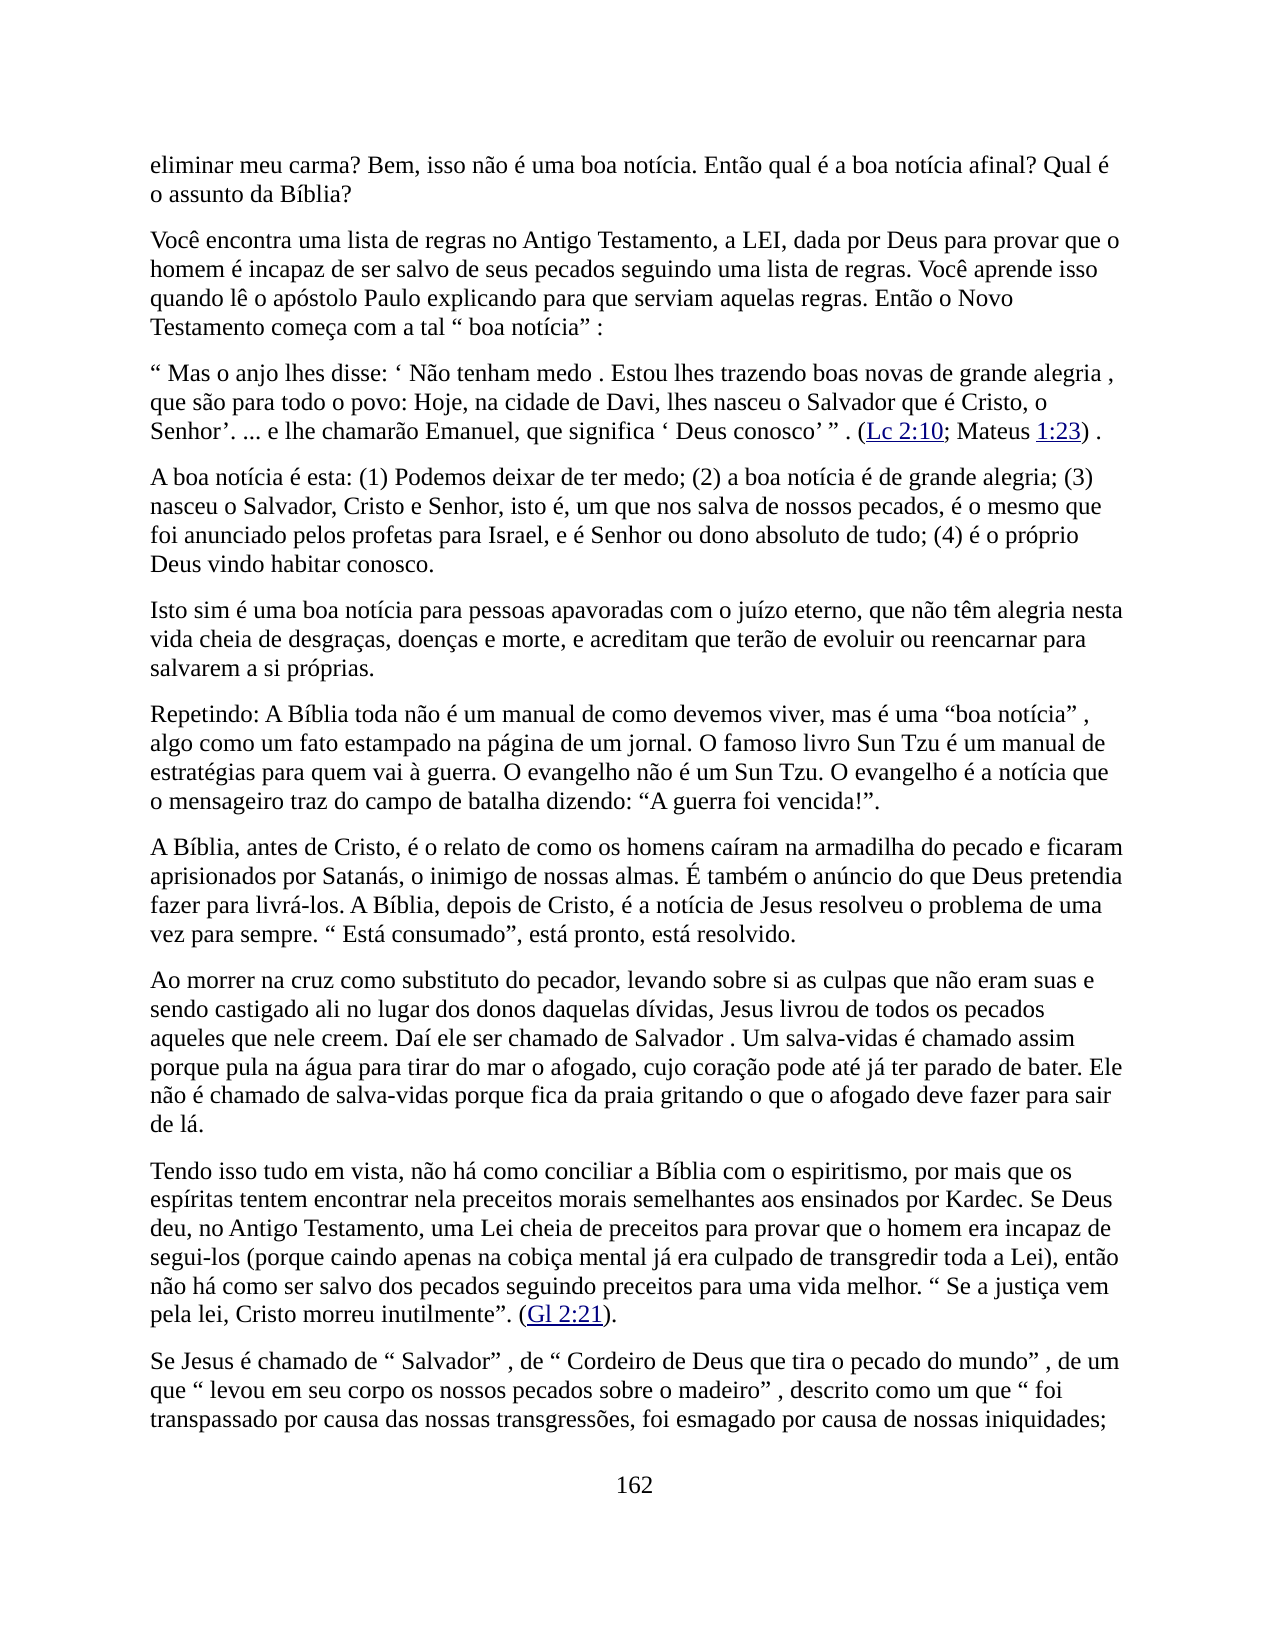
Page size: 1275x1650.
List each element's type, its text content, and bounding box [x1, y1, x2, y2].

text Você encontra uma lista de regras no Antigo Testamento, a LEI, dada por Deus para provar que o homem é incapaz de ser salvo de seus pecados seguindo uma lista de regras. Você aprende isso quando lê o apóstolo Paulo explicando para que serviam aquelas regras. Então o Novo Testamento começa com a tal “ boa notícia” : [150, 225, 1125, 340]
text Isto sim é uma boa notícia para pessoas apavoradas com o juízo eterno, que não têm alegria nesta vida cheia de desgraças, doenças e morte, e acreditam que terão de evoluir ou reencarnar para salvarem a si próprias. [150, 595, 1125, 682]
text Tendo isso tudo em vista, não há como conciliar a Bíblia com o espiritismo, por mais que os espíritas tentem encontrar nela preceitos morais semelhantes aos ensinados por Kardec. Se Deus deu, no Antigo Testamento, uma Lei cheia de preceitos para provar que o homem era incapaz de segui-los (porque caindo apenas na cobiça mental já era culpado de transgredir toda a Lei), então não há como ser salvo dos pecados seguindo preceitos para uma vida melhor. “ Se a justiça vem pela lei, Cristo morreu inutilmente”. (Gl 2:21). [150, 1156, 1125, 1328]
text A boa notícia é esta: (1) Podemos deixar de ter medo; (2) a boa notícia é de grande alegria; (3) nasceu o Salvador, Cristo e Senhor, isto é, um que nos salva de nossos pecados, é o mesmo que foi anunciado pelos profetas para Israel, e é Senhor ou dono absoluto de tudo; (4) é o próprio Deus vindo habitar conosco. [150, 462, 1125, 577]
text Repetindo: A Bíblia toda não é um manual de como devemos viver, mas é uma “boa notícia” , algo como um fato estampado na página de um jornal. O famoso livro Sun Tzu é um manual de estratégias para quem vai à guerra. O evangelho não é um Sun Tzu. O evangelho é a notícia que o mensageiro traz do campo de batalha dizendo: “A guerra foi vencida!”. [150, 699, 1125, 814]
text eliminar meu carma? Bem, isso não é uma boa notícia. Então qual é a boa notícia afinal? Qual é o assunto da Bíblia? [150, 150, 1125, 207]
text Se Jesus é chamado de “ Salvador” , de “ Cordeiro de Deus que tira o pecado do mundo” , de um que “ levou em seu corpo os nossos pecados sobre o madeiro” , descrito como um que “ foi transpassado por causa das nossas transgressões, foi esmagado por causa de nossas iniquidades; [150, 1346, 1125, 1432]
text Ao morrer na cruz como substituto do pecador, levando sobre si as culpas que não eram suas e sendo castigado ali no lugar dos donos daquelas dívidas, Jesus livrou de todos os pecados aqueles que nele creem. Daí ele ser chamado de Salvador . Um salva-vidas é chamado assim porque pula na água para tirar do mar o afogado, cujo coração pode até já ter parado de bater. Ele não é chamado de salva-vidas porque fica da praia gritando o que o afogado deve fazer para sair de lá. [150, 965, 1125, 1138]
text A Bíblia, antes de Cristo, é o relato de como os homens caíram na armadilha do pecado e ficaram aprisionados por Satanás, o inimigo de nossas almas. É também o anúncio do que Deus pretendia fazer para livrá-los. A Bíblia, depois de Cristo, é a notícia de Jesus resolveu o problema de uma vez para sempre. “ Está consumado”, está pronto, está resolvido. [150, 832, 1125, 947]
text “ Mas o anjo lhes disse: ‘ Não tenham medo . Estou lhes trazendo boas novas de grande alegria , que são para todo o povo: Hoje, na cidade de Davi, lhes nasceu o Salvador que é Cristo, o Senhor’. ... e lhe chamarão Emanuel, que significa ‘ Deus conosco’ ” . (Lc 2:10; Mateus 1:23) . [150, 358, 1125, 444]
